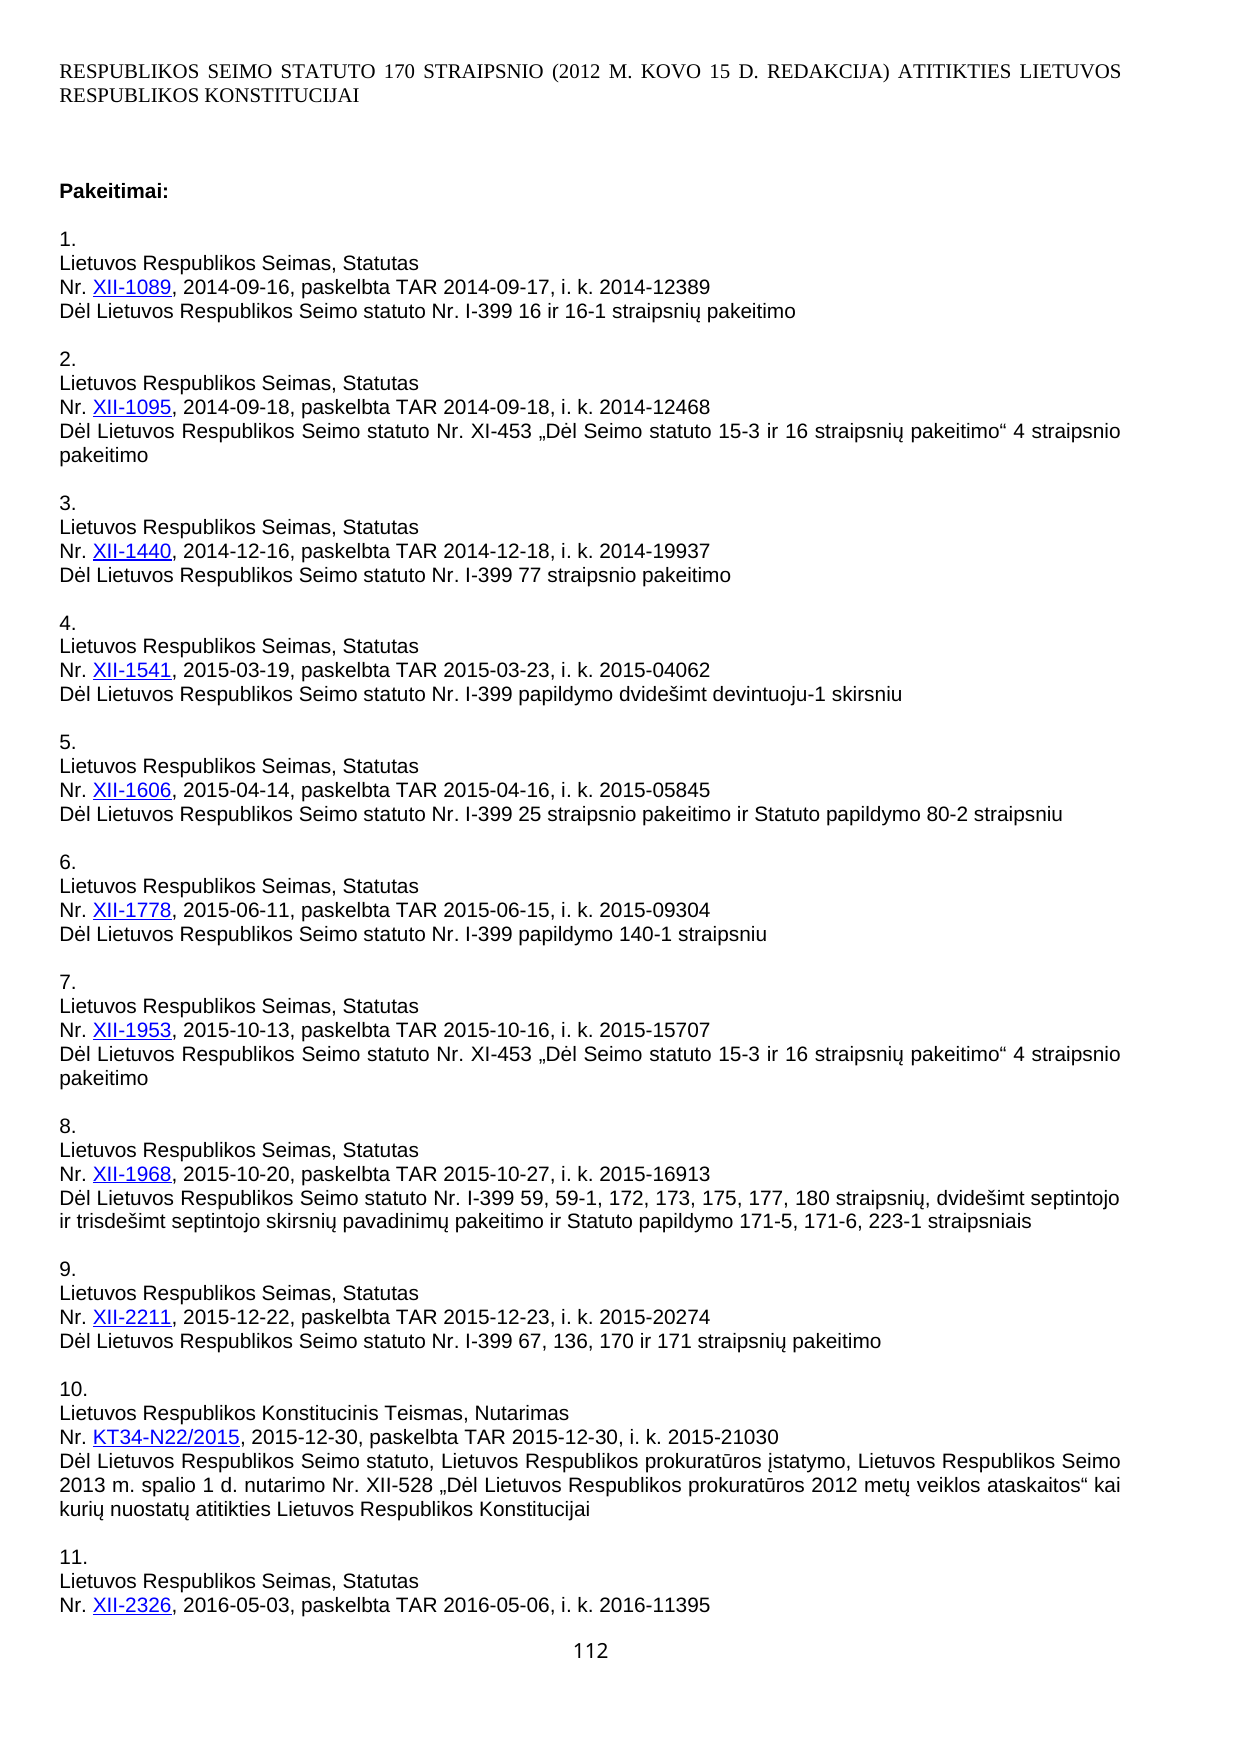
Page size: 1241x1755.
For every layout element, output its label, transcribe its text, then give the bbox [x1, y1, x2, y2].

text Nr. XII-1541, 2015-03-19, paskelbta TAR 2015-03-23, i. k. 2015-04062 [59, 658, 1122, 682]
text 5. [59, 730, 1122, 754]
text Lietuvos Respublikos Konstitucinis Teismas, Nutarimas [59, 1401, 1122, 1425]
text 3. [59, 491, 1122, 514]
text Lietuvos Respublikos Seimas, Statutas [59, 514, 1122, 538]
text Lietuvos Respublikos Seimas, Statutas [59, 874, 1122, 898]
text Nr. XII-1440, 2014-12-16, paskelbta TAR 2014-12-18, i. k. 2014-19937 [59, 538, 1122, 562]
text Lietuvos Respublikos Seimas, Statutas [59, 1281, 1122, 1305]
text Lietuvos Respublikos Seimas, Statutas [59, 371, 1122, 395]
text 9. [59, 1257, 1122, 1281]
text Dėl Lietuvos Respublikos Seimo statuto Nr. I-399 77 straipsnio pakeitimo [59, 562, 1122, 586]
text Dėl Lietuvos Respublikos Seimo statuto Nr. I-399 67, 136, 170 ir 171 straipsnių pakeitimo [59, 1329, 1122, 1353]
text 10. [59, 1377, 1122, 1401]
text 1. [59, 227, 1122, 251]
text Lietuvos Respublikos Seimas, Statutas [59, 251, 1122, 275]
text Nr. KT34-N22/2015, 2015-12-30, paskelbta TAR 2015-12-30, i. k. 2015-21030 [59, 1425, 1122, 1449]
text 6. [59, 850, 1122, 874]
text Lietuvos Respublikos Seimas, Statutas [59, 754, 1122, 778]
text Nr. XII-2211, 2015-12-22, paskelbta TAR 2015-12-23, i. k. 2015-20274 [59, 1305, 1122, 1329]
text Lietuvos Respublikos Seimas, Statutas [59, 1569, 1122, 1593]
text Nr. XII-1778, 2015-06-11, paskelbta TAR 2015-06-15, i. k. 2015-09304 [59, 898, 1122, 922]
text Lietuvos Respublikos Seimas, Statutas [59, 634, 1122, 658]
text Nr. XII-1606, 2015-04-14, paskelbta TAR 2015-04-16, i. k. 2015-05845 [59, 778, 1122, 802]
text Dėl Lietuvos Respublikos Seimo statuto Nr. I-399 25 straipsnio pakeitimo ir Statuto papildymo 80-2 straipsniu [59, 802, 1122, 826]
text Dėl Lietuvos Respublikos Seimo statuto Nr. I-399 papildymo 140-1 straipsniu [59, 922, 1122, 946]
text Dėl Lietuvos Respublikos Seimo statuto Nr. I-399 papildymo dvidešimt devintuoju-1 skirsniu [59, 682, 1122, 706]
text 8. [59, 1113, 1122, 1137]
text Nr. XII-1968, 2015-10-20, paskelbta TAR 2015-10-27, i. k. 2015-16913 [59, 1161, 1122, 1185]
text RESPUBLIKOS SEIMO STATUTO 170 STRAIPSNIO (2012 M. KOVO 15 D. REDAKCIJA) ATITIKTIES LIETUVOS RESPUBLIKOS KONSTITUCIJAI [59, 59, 1122, 107]
text Dėl Lietuvos Respublikos Seimo statuto Nr. XI-453 „Dėl Seimo statuto 15-3 ir 16 straipsnių pakeitimo“ 4 straipsnio pakeitimo [59, 1042, 1122, 1089]
text Lietuvos Respublikos Seimas, Statutas [59, 994, 1122, 1018]
text Nr. XII-1095, 2014-09-18, paskelbta TAR 2014-09-18, i. k. 2014-12468 [59, 395, 1122, 419]
text 7. [59, 970, 1122, 994]
text Dėl Lietuvos Respublikos Seimo statuto Nr. I-399 16 ir 16-1 straipsnių pakeitimo [59, 299, 1122, 323]
text Nr. XII-1089, 2014-09-16, paskelbta TAR 2014-09-17, i. k. 2014-12389 [59, 275, 1122, 299]
text Dėl Lietuvos Respublikos Seimo statuto Nr. XI-453 „Dėl Seimo statuto 15-3 ir 16 straipsnių pakeitimo“ 4 straipsnio pakeitimo [59, 419, 1122, 467]
text 2. [59, 347, 1122, 371]
text Pakeitimai: [59, 179, 1122, 203]
text Lietuvos Respublikos Seimas, Statutas [59, 1137, 1122, 1161]
text 4. [59, 610, 1122, 634]
text Nr. XII-2326, 2016-05-03, paskelbta TAR 2016-05-06, i. k. 2016-11395 [59, 1593, 1122, 1617]
text Nr. XII-1953, 2015-10-13, paskelbta TAR 2015-10-16, i. k. 2015-15707 [59, 1018, 1122, 1042]
text 11. [59, 1545, 1122, 1569]
text Dėl Lietuvos Respublikos Seimo statuto Nr. I-399 59, 59-1, 172, 173, 175, 177, 180 straipsnių, dvidešimt septintojo ir trisdešimt septintojo skirsnių pavadinimų pakeitimo ir Statuto papildymo 171-5, 171-6, 223-1 straipsniais [59, 1185, 1122, 1233]
text Dėl Lietuvos Respublikos Seimo statuto, Lietuvos Respublikos prokuratūros įstatymo, Lietuvos Respublikos Seimo 2013 m. spalio 1 d. nutarimo Nr. XII-528 „Dėl Lietuvos Respublikos prokuratūros 2012 metų veiklos ataskaitos“ kai kurių nuostatų atitikties Lietuvos Respublikos Konstitucijai [59, 1449, 1122, 1521]
